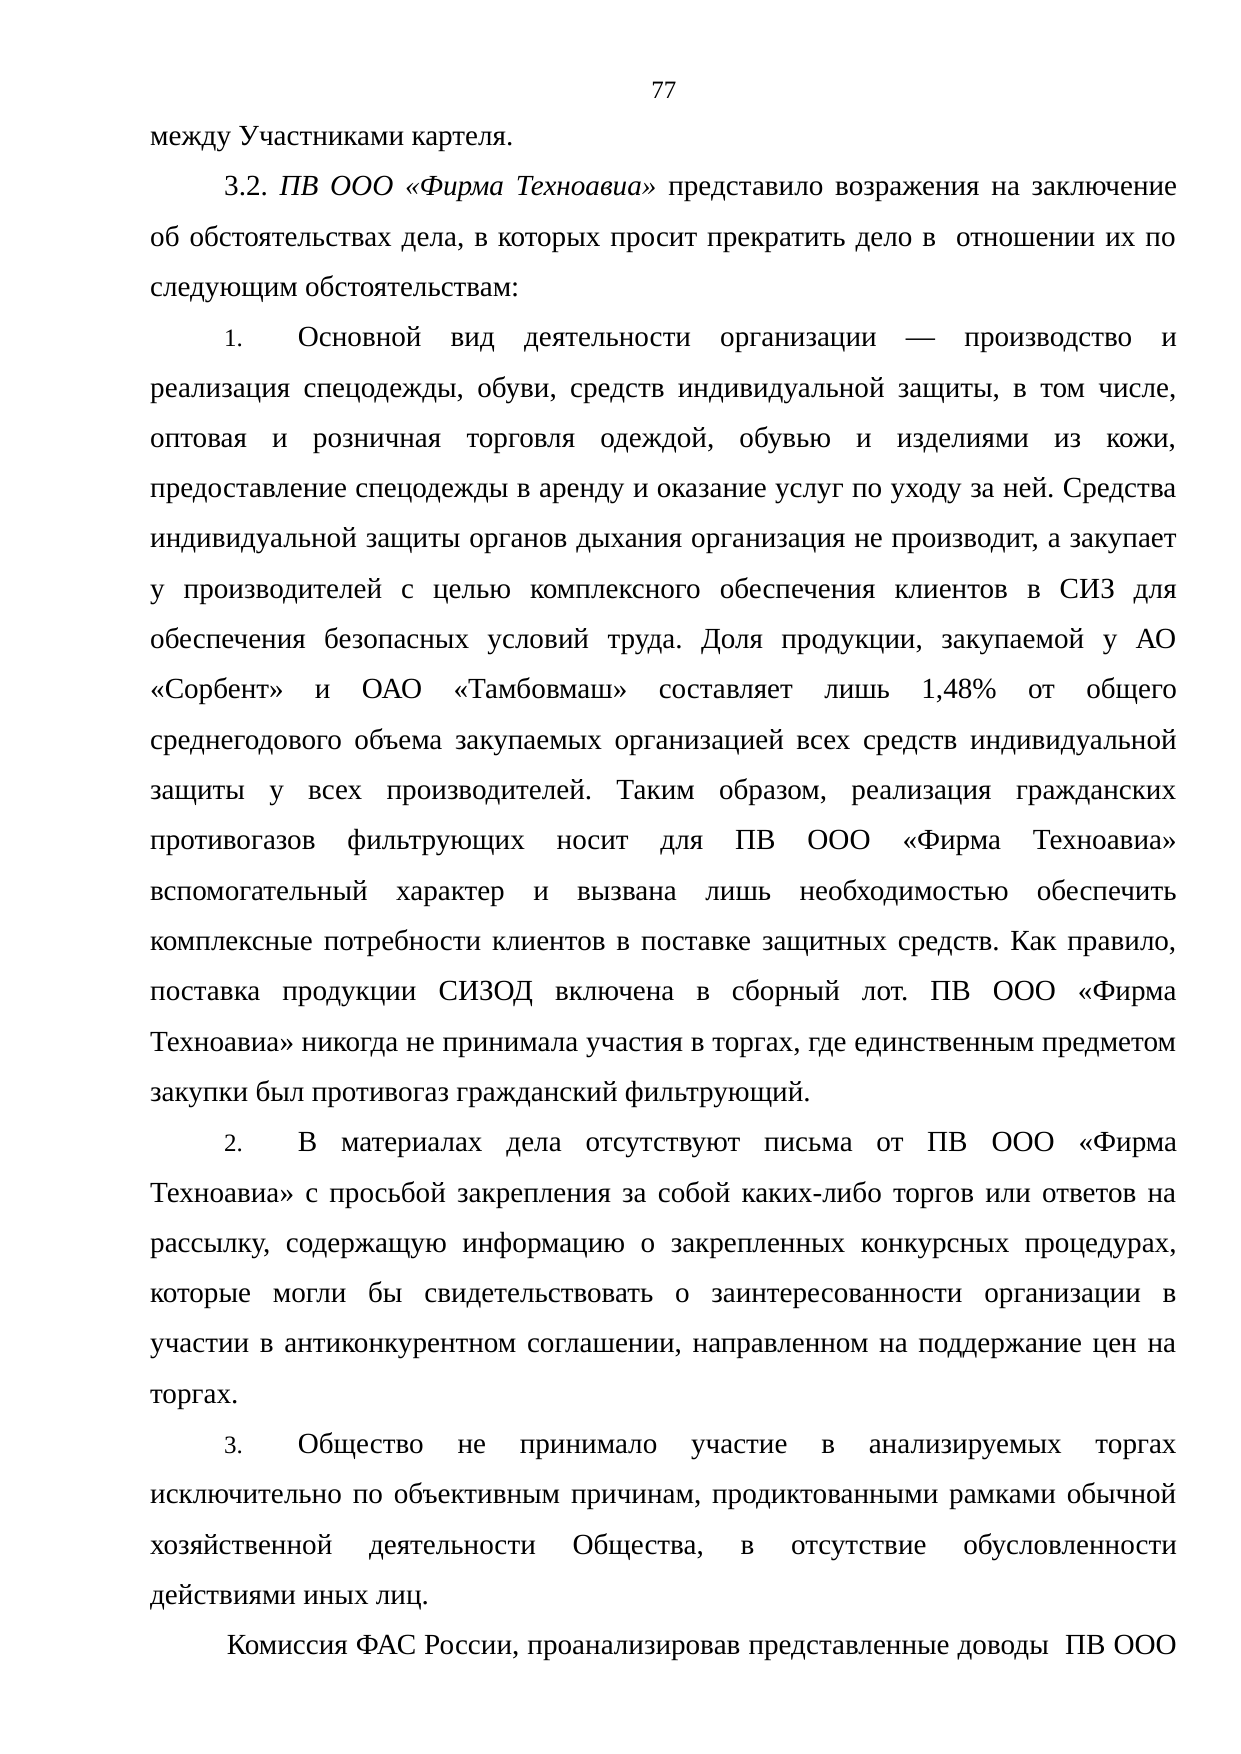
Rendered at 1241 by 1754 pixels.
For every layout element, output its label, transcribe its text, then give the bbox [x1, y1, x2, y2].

list Общество не принимало участие в анализируемых торгах исключительно по объективным причинам, продиктованными рамками обычной хозяйственной деятельности Общества, в отсутствие обусловленности действиями иных лиц. [150, 1426, 1177, 1611]
text Комиссия ФАС России, проанализировав представленные доводы ПВ ООО [152, 1627, 1177, 1661]
list В материалах дела отсутствуют письма от ПВ ООО «Фирма Техноавиа» с просьбой закрепления за собой каких-либо торгов или ответов на рассылку, содержащую информацию о закрепленных конкурсных процедурах, которые могли бы свидетельствовать о заинтересованности организации в участии в антиконкурентном соглашении, направленном на поддержание цен на торгах. [150, 1124, 1177, 1409]
text 3.2. ПВ ООО «Фирма Техноавиа» представило возражения на заключение об обстоятельствах дела, в которых просит прекратить дело в отношении их по следующим обстоятельствам: [150, 168, 1177, 303]
list Основной вид деятельности организации — производство и реализация спецодежды, обуви, средств индивидуальной защиты, в том числе, оптовая и розничная торговля одеждой, обувью и изделиями из кожи, предоставление спецодежды в аренду и оказание услуг по уходу за ней. Средства индивидуальной защиты органов дыхания организация не производит, а закупает у производителей с целью комплексного обеспечения клиентов в СИЗ для обеспечения безопасных условий труда. Доля продукции, закупаемой у АО «Сорбент» и ОАО «Тамбовмаш» составляет лишь 1,48% от общего среднегодового объема закупаемых организацией всех средств индивидуальной защиты у всех производителей. Таким образом, реализация гражданских противогазов фильтрующих носит для ПВ ООО «Фирма Техноавиа» вспомогательный характер и вызвана лишь необходимостью обеспечить комплексные потребности клиентов в поставке защитных средств. Как правило, поставка продукции СИЗОД включена в сборный лот. ПВ ООО «Фирма Техноавиа» никогда не принимала участия в торгах, где единственным предметом закупки был противогаз гражданский фильтрующий. [150, 319, 1177, 1108]
text между Участниками картеля. [150, 118, 1177, 152]
